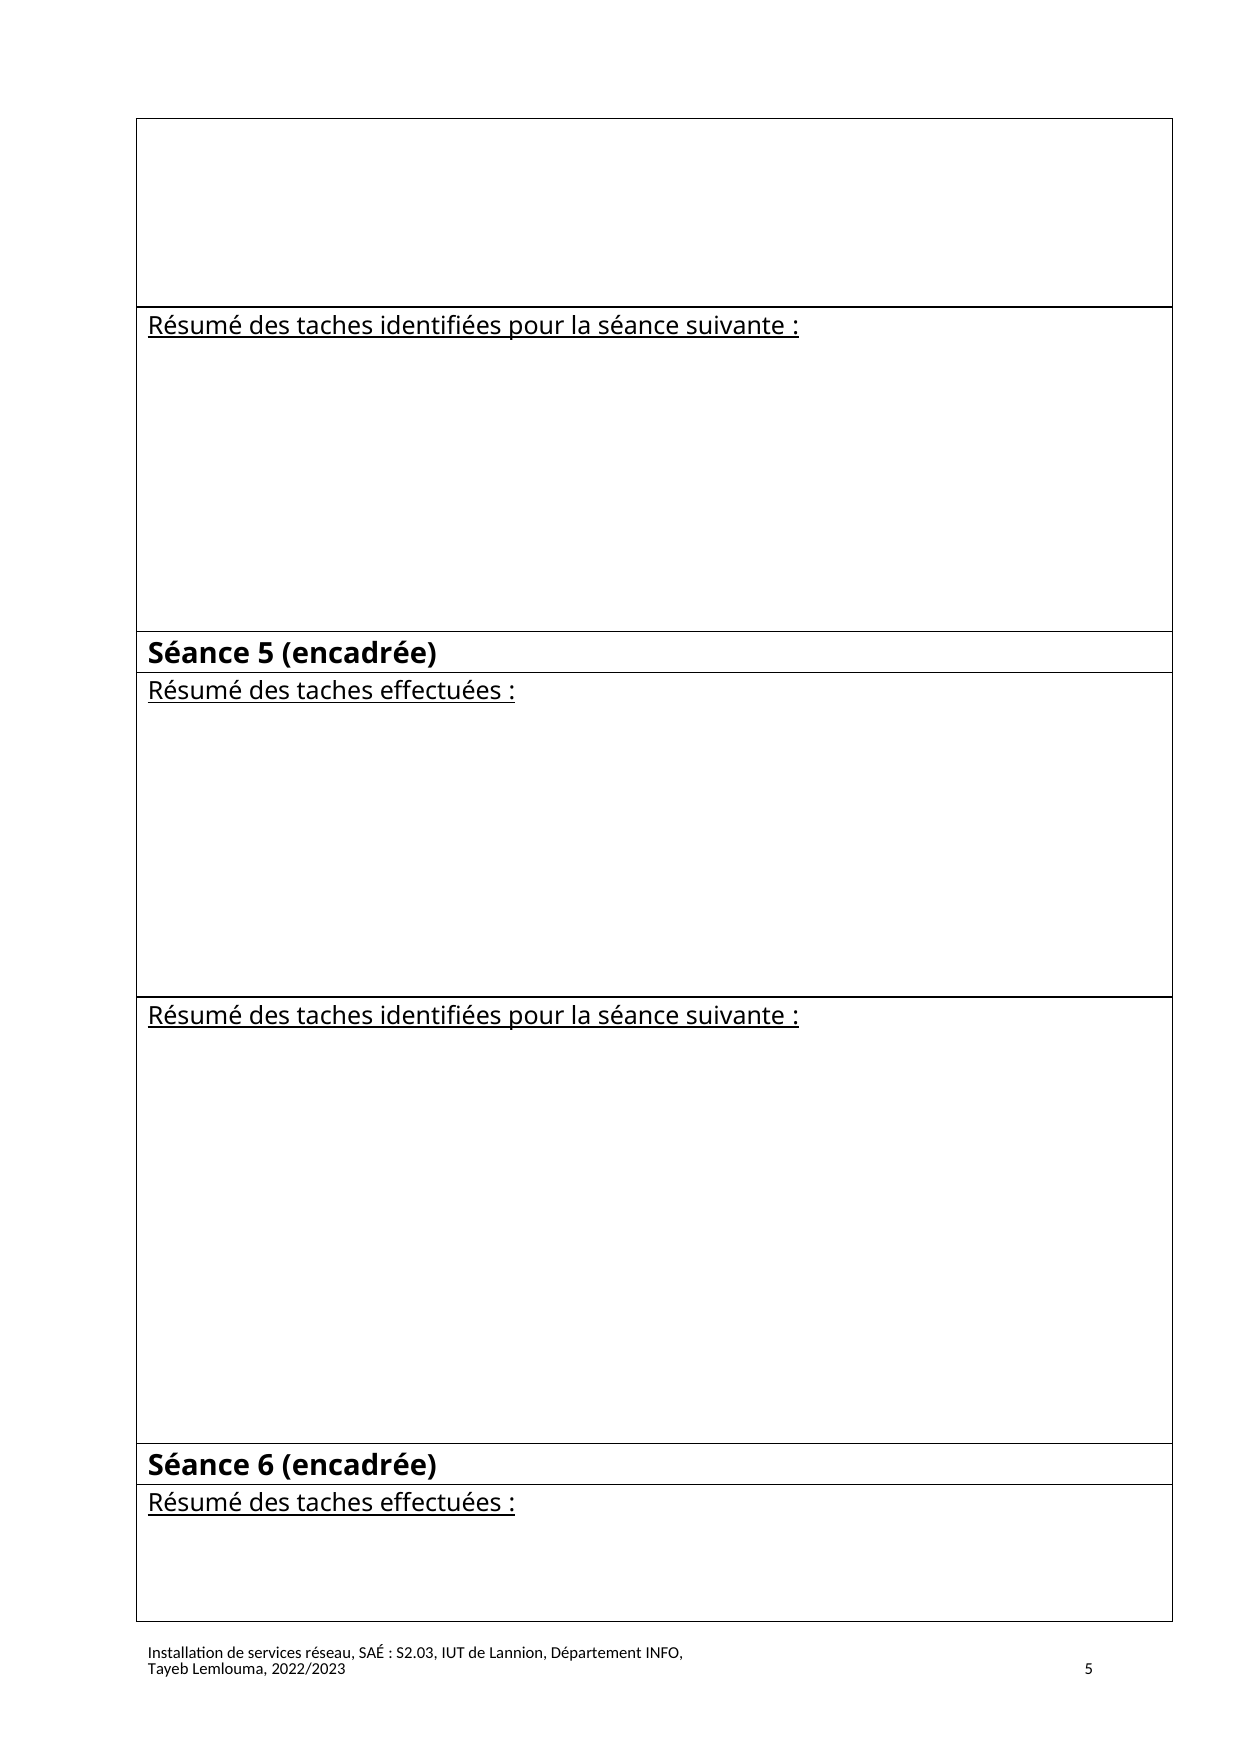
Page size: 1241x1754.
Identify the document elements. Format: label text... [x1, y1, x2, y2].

table_cell Séance 5 (encadrée) [137, 632, 1172, 672]
table_cell Séance 6 (encadrée) [137, 1444, 1172, 1484]
table_cell Résumé des taches identifiées pour la séance suivante : [137, 998, 1172, 1443]
table_cell Résumé des taches effectuées : [137, 1485, 1172, 1621]
table_cell Résumé des taches identifiées pour la séance suivante : [137, 308, 1172, 631]
table_cell Résumé des taches effectuées : [137, 673, 1172, 996]
table_cell [137, 119, 1172, 306]
